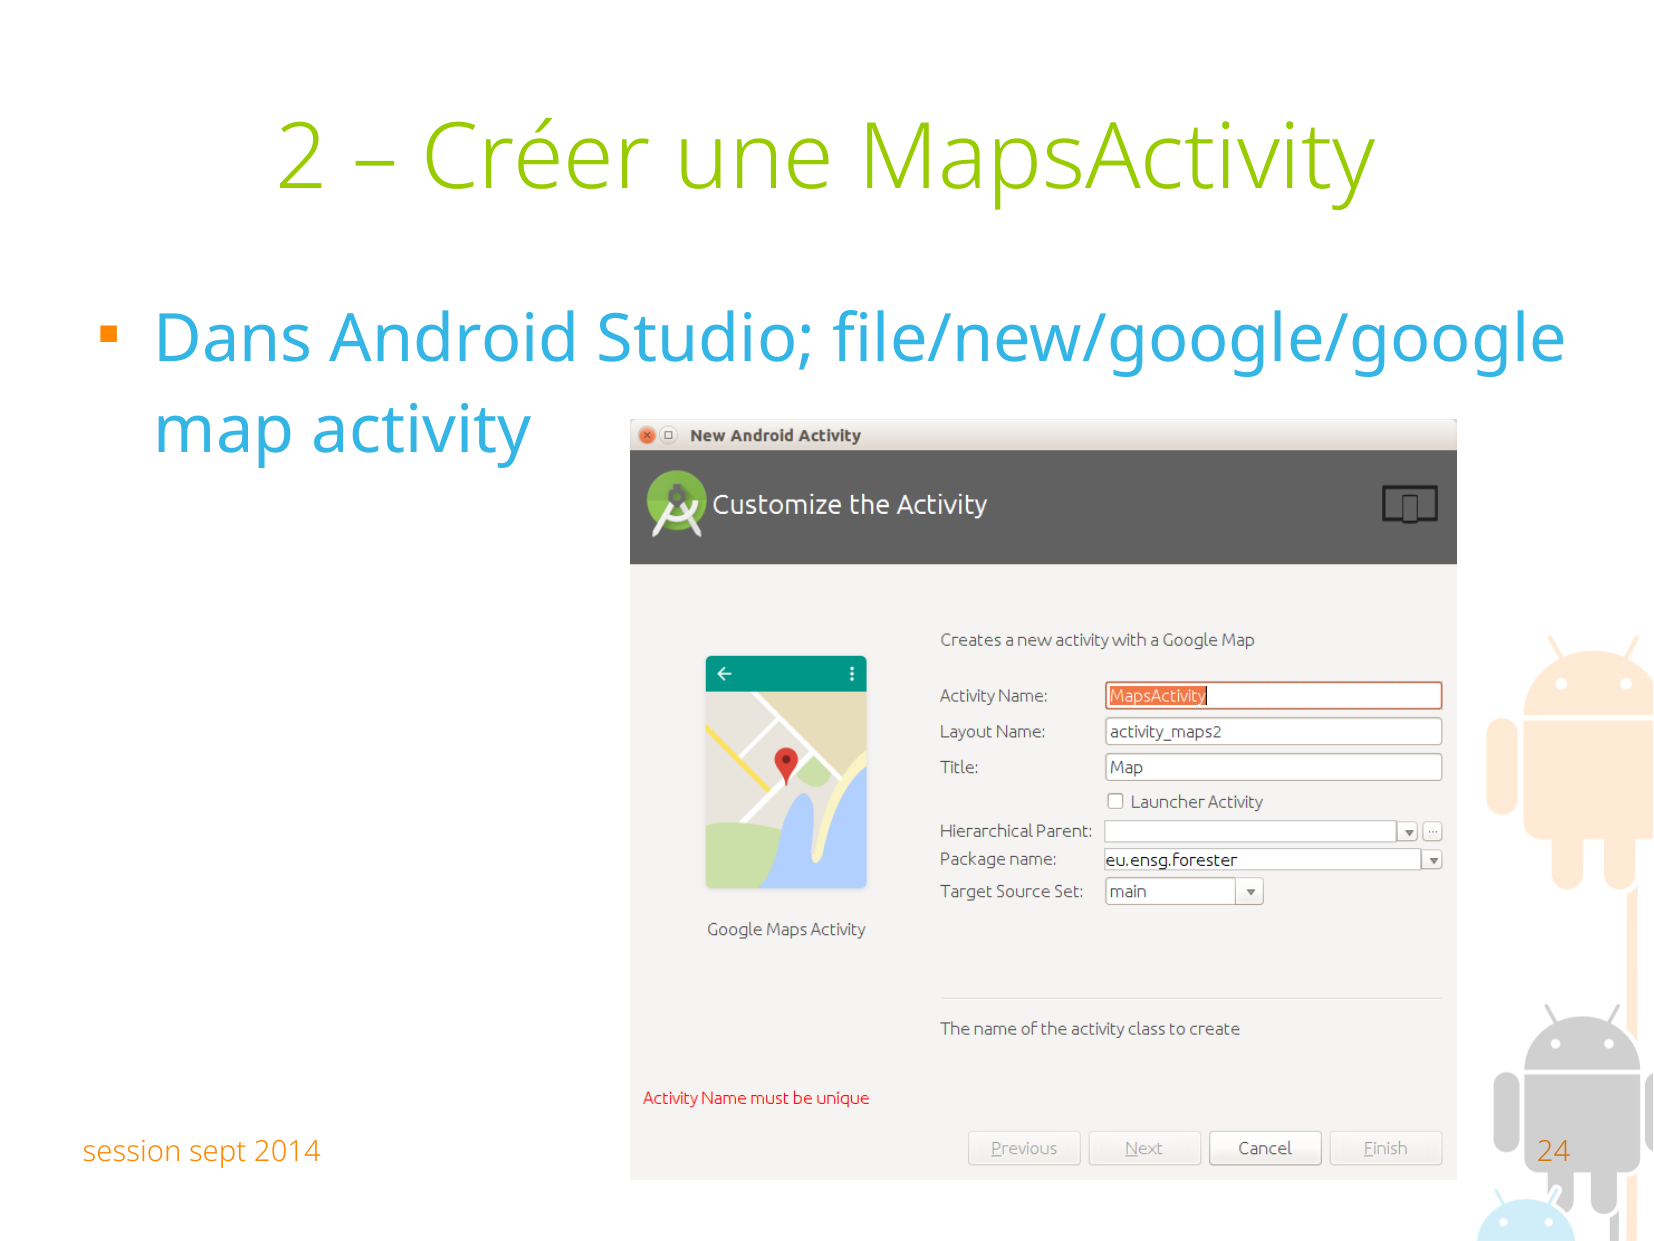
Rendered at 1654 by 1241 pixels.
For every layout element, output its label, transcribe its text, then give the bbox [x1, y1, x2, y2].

list Dans Android Studio; file/new/google/google map activity [82, 290, 1571, 1010]
picture [240, 419, 1654, 1241]
title 2 – Créer une MapsActivity [82, 49, 1571, 257]
